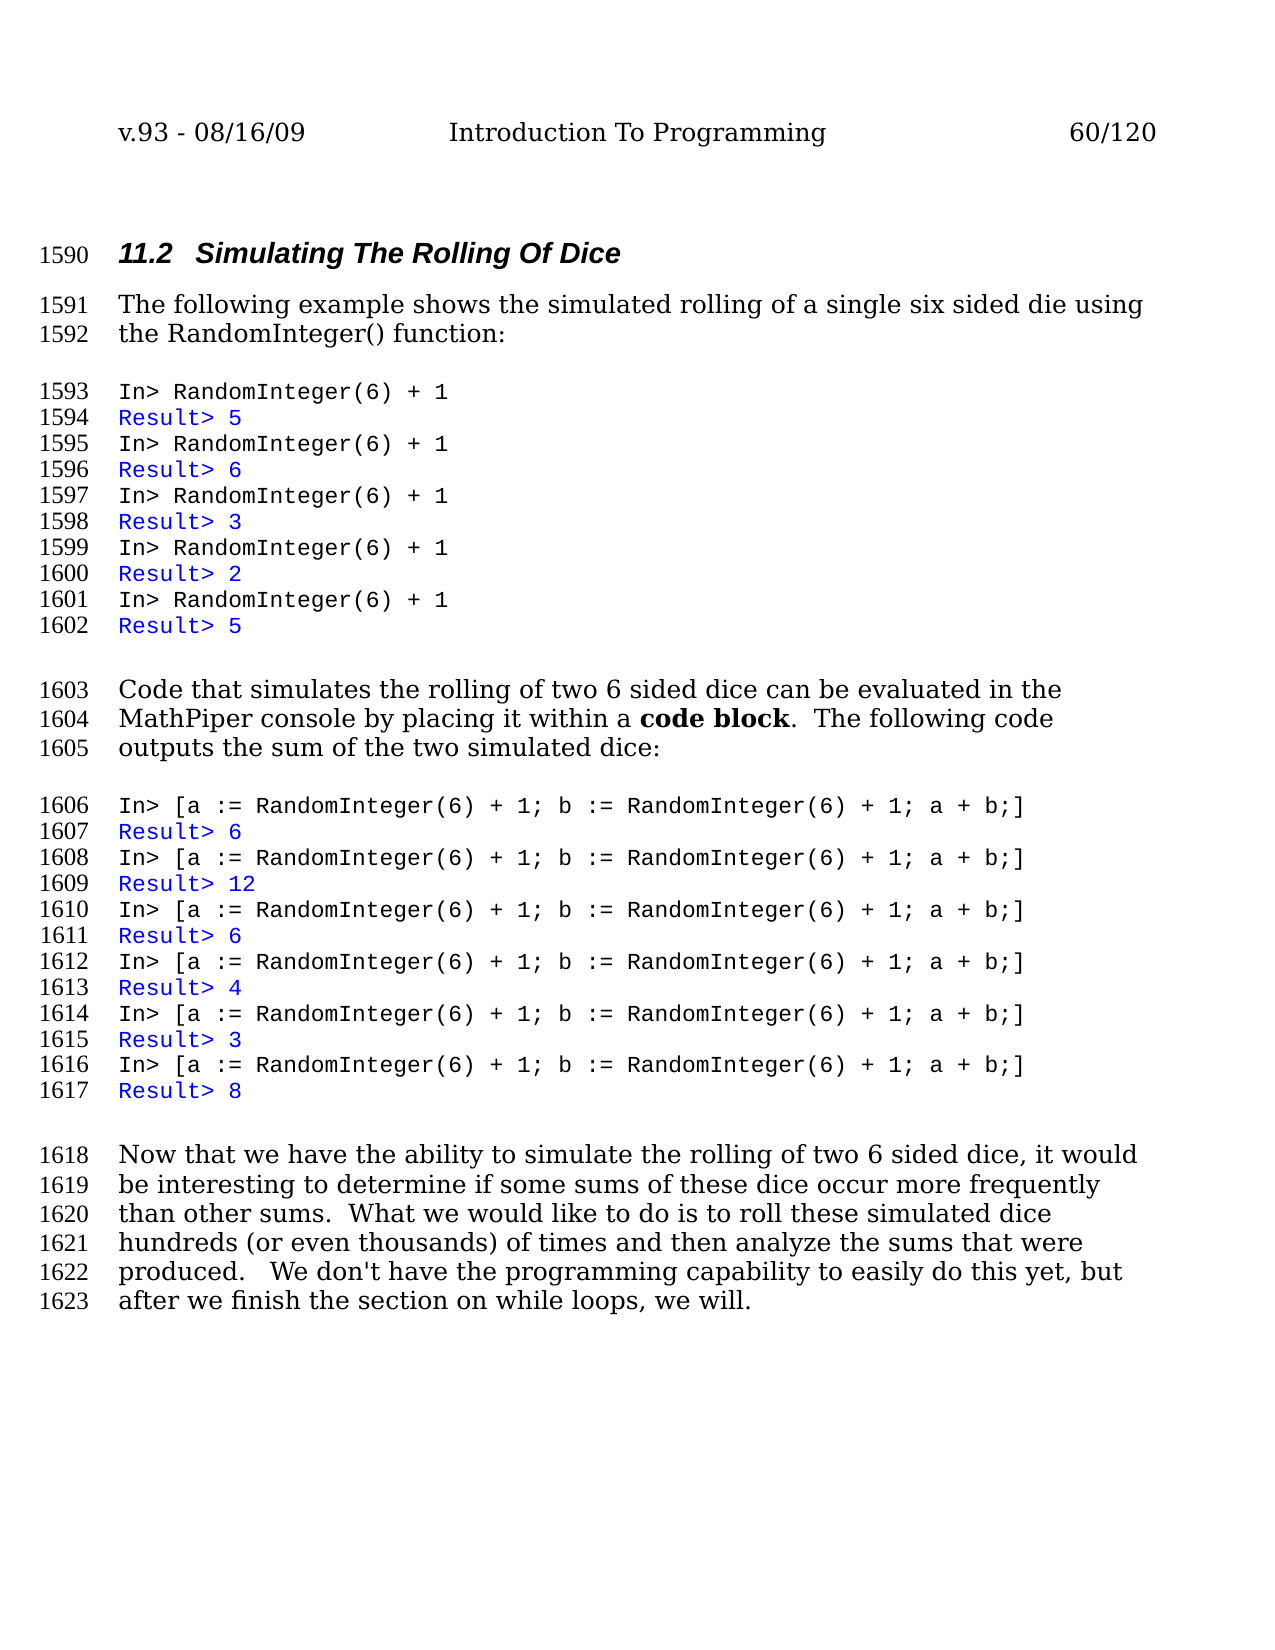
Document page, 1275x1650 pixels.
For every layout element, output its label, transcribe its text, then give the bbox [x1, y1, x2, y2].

text In> [a := RandomInteger(6) + 1; b := RandomInteger(6) + 1; a + b;] [118, 846, 1157, 872]
text Result> 3 [118, 510, 1157, 536]
text Result> 12 [118, 872, 1157, 898]
text In> [a := RandomInteger(6) + 1; b := RandomInteger(6) + 1; a + b;] [118, 898, 1157, 924]
text Result> 6 [118, 458, 1157, 484]
text Result> 8 [118, 1080, 1157, 1106]
text In> [a := RandomInteger(6) + 1; b := RandomInteger(6) + 1; a + b;] [118, 950, 1157, 976]
text In> RandomInteger(6) + 1 [118, 381, 1157, 406]
text Code that simulates the rolling of two 6 sided dice can be evaluated in the MathPiper console by placing it within a code block. The following code outputs the sum of the two simulated dice: [118, 675, 1157, 762]
text In> [a := RandomInteger(6) + 1; b := RandomInteger(6) + 1; a + b;] [118, 1054, 1157, 1080]
text In> RandomInteger(6) + 1 [118, 432, 1157, 458]
text Result> 5 [118, 614, 1157, 640]
text In> RandomInteger(6) + 1 [118, 484, 1157, 510]
text Result> 5 [118, 406, 1157, 432]
text Result> 6 [118, 924, 1157, 950]
text Result> 2 [118, 562, 1157, 588]
text Result> 6 [118, 820, 1157, 846]
text The following example shows the simulated rolling of a single six sided die using the RandomInteger() function: [118, 290, 1157, 348]
text Now that we have the ability to simulate the rolling of two 6 sided dice, it would be interesting to determine if some sums of these dice occur more frequently than other sums. What we would like to do is to roll these simulated dice hundreds (or even thousands) of times and then analyze the sums that were produced. We don't have the programming capability to easily do this yet, but after we finish the section on while loops, we will. [118, 1141, 1157, 1316]
text Result> 4 [118, 976, 1157, 1002]
text In> RandomInteger(6) + 1 [118, 536, 1157, 562]
text In> [a := RandomInteger(6) + 1; b := RandomInteger(6) + 1; a + b;] [118, 794, 1157, 820]
text Result> 3 [118, 1028, 1157, 1054]
text In> [a := RandomInteger(6) + 1; b := RandomInteger(6) + 1; a + b;] [118, 1002, 1157, 1028]
text In> RandomInteger(6) + 1 [118, 588, 1157, 614]
subtitle Simulating The Rolling Of Dice [118, 236, 1157, 269]
